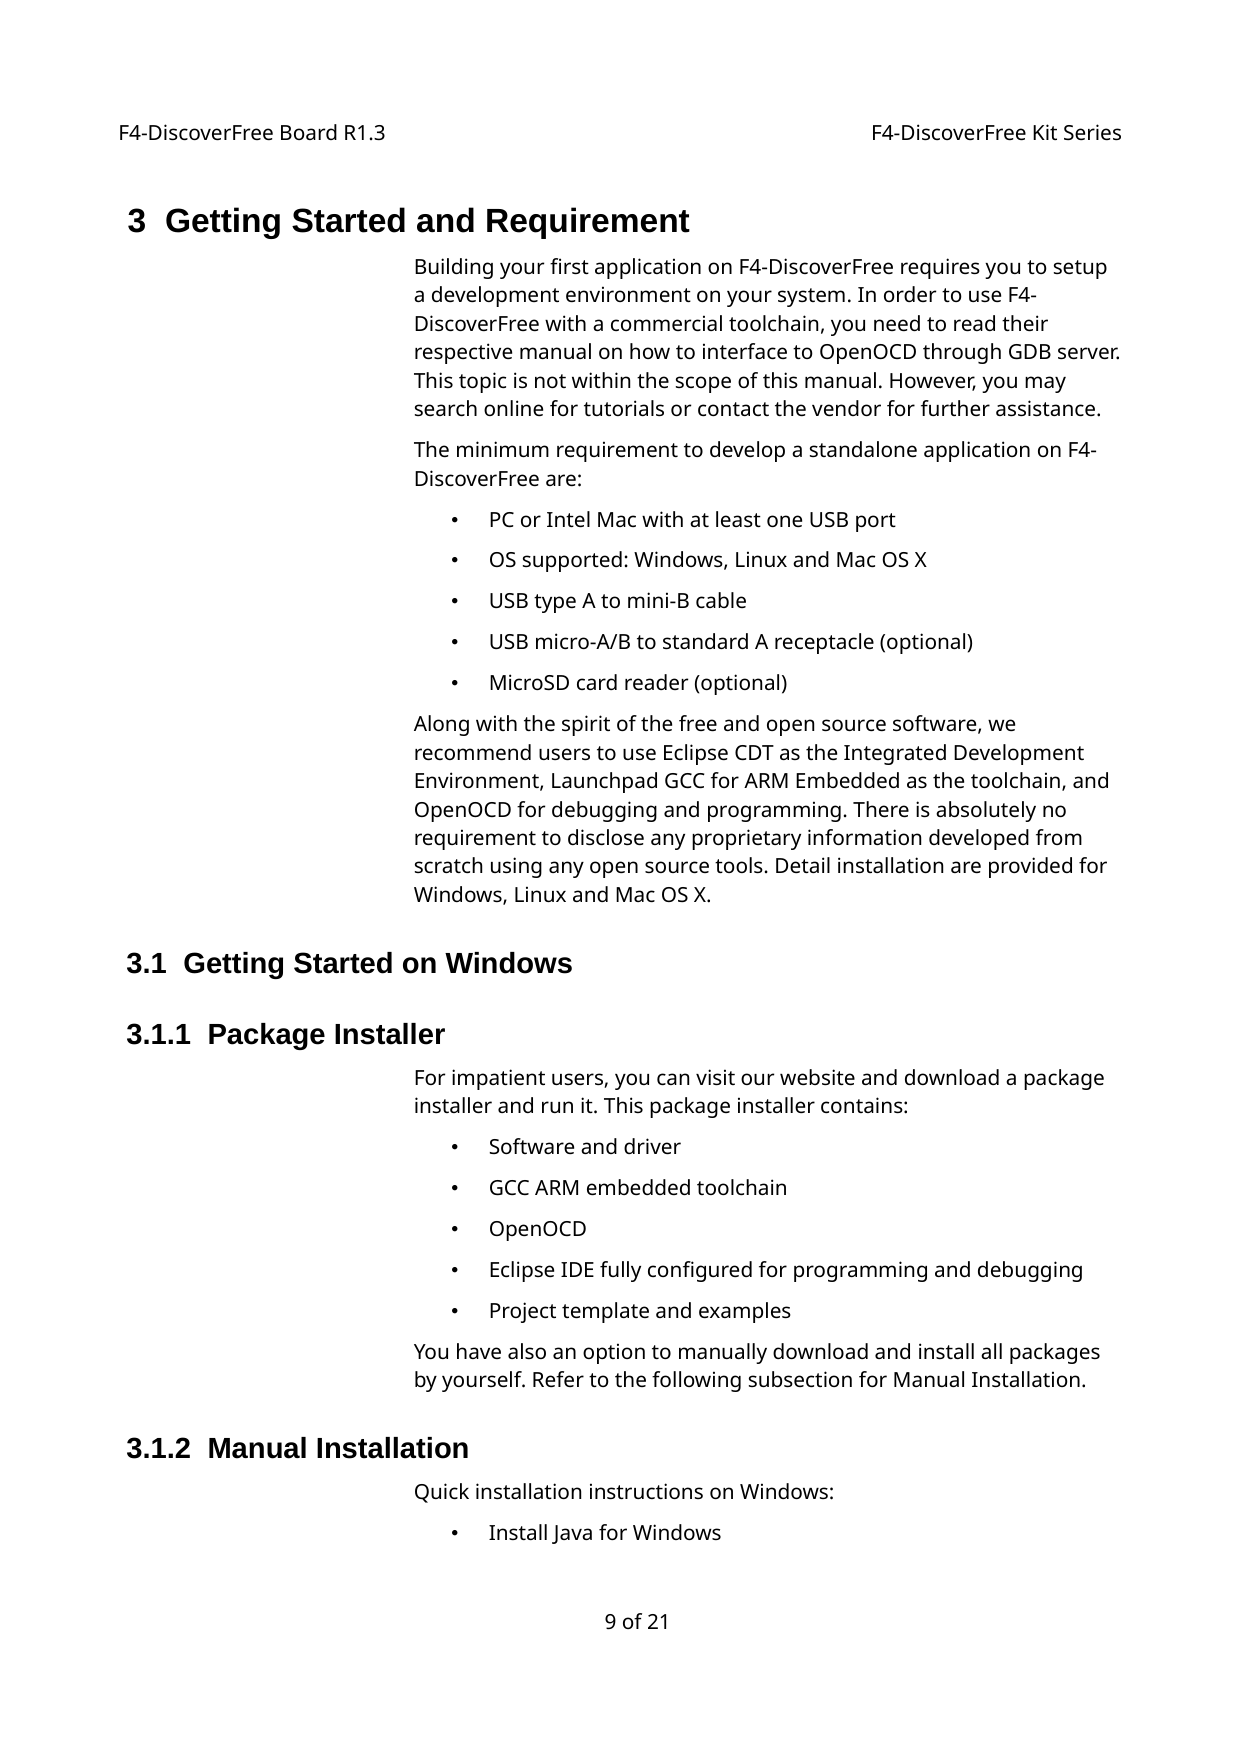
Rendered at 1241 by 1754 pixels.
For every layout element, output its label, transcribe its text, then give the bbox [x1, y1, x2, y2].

text You have also an option to manually download and install all packages by yourself. Refer to the following subsection for Manual Installation. [413, 1337, 1122, 1394]
list Install Java for Windows [451, 1518, 1122, 1547]
subtitle Getting Started on Windows [118, 946, 1122, 979]
list USB micro-A/B to standard A receptacle (optional) [451, 627, 1122, 656]
list USB type A to mini-B cable [451, 587, 1122, 615]
subtitle Getting Started and Requirement [118, 201, 1122, 240]
list MicroSD card reader (optional) [451, 668, 1122, 697]
text Building your first application on F4-DiscoverFree requires you to setup a development environment on your system. In order to use F4-DiscoverFree with a commercial toolchain, you need to read their respective manual on how to interface to OpenOCD through GDB server. This topic is not within the scope of this manual. However, you may search online for tutorials or contact the vendor for further assistance. [413, 252, 1122, 423]
list Eclipse IDE fully configured for programming and debugging [451, 1255, 1122, 1284]
text The minimum requirement to develop a standalone application on F4-DiscoverFree are: [413, 435, 1122, 492]
list Software and driver [451, 1132, 1122, 1161]
list Project template and examples [451, 1296, 1122, 1324]
text For impatient users, you can visit our website and download a package installer and run it. This package installer contains: [413, 1063, 1122, 1120]
subtitle Package Installer [118, 1017, 1122, 1051]
subtitle Manual Installation [118, 1431, 1122, 1465]
list OS supported: Windows, Linux and Mac OS X [451, 546, 1122, 574]
text Quick installation instructions on Windows: [413, 1477, 1122, 1506]
list PC or Intel Mac with at least one USB port [451, 505, 1122, 533]
list OpenOCD [451, 1214, 1122, 1243]
text Along with the spirit of the free and open source software, we recommend users to use Eclipse CDT as the Integrated Development Environment, Launchpad GCC for ARM Embedded as the toolchain, and OpenOCD for debugging and programming. There is absolutely no requirement to disclose any proprietary information developed from scratch using any open source tools. Detail installation are provided for Windows, Linux and Mac OS X. [413, 709, 1122, 908]
list GCC ARM embedded toolchain [451, 1173, 1122, 1202]
